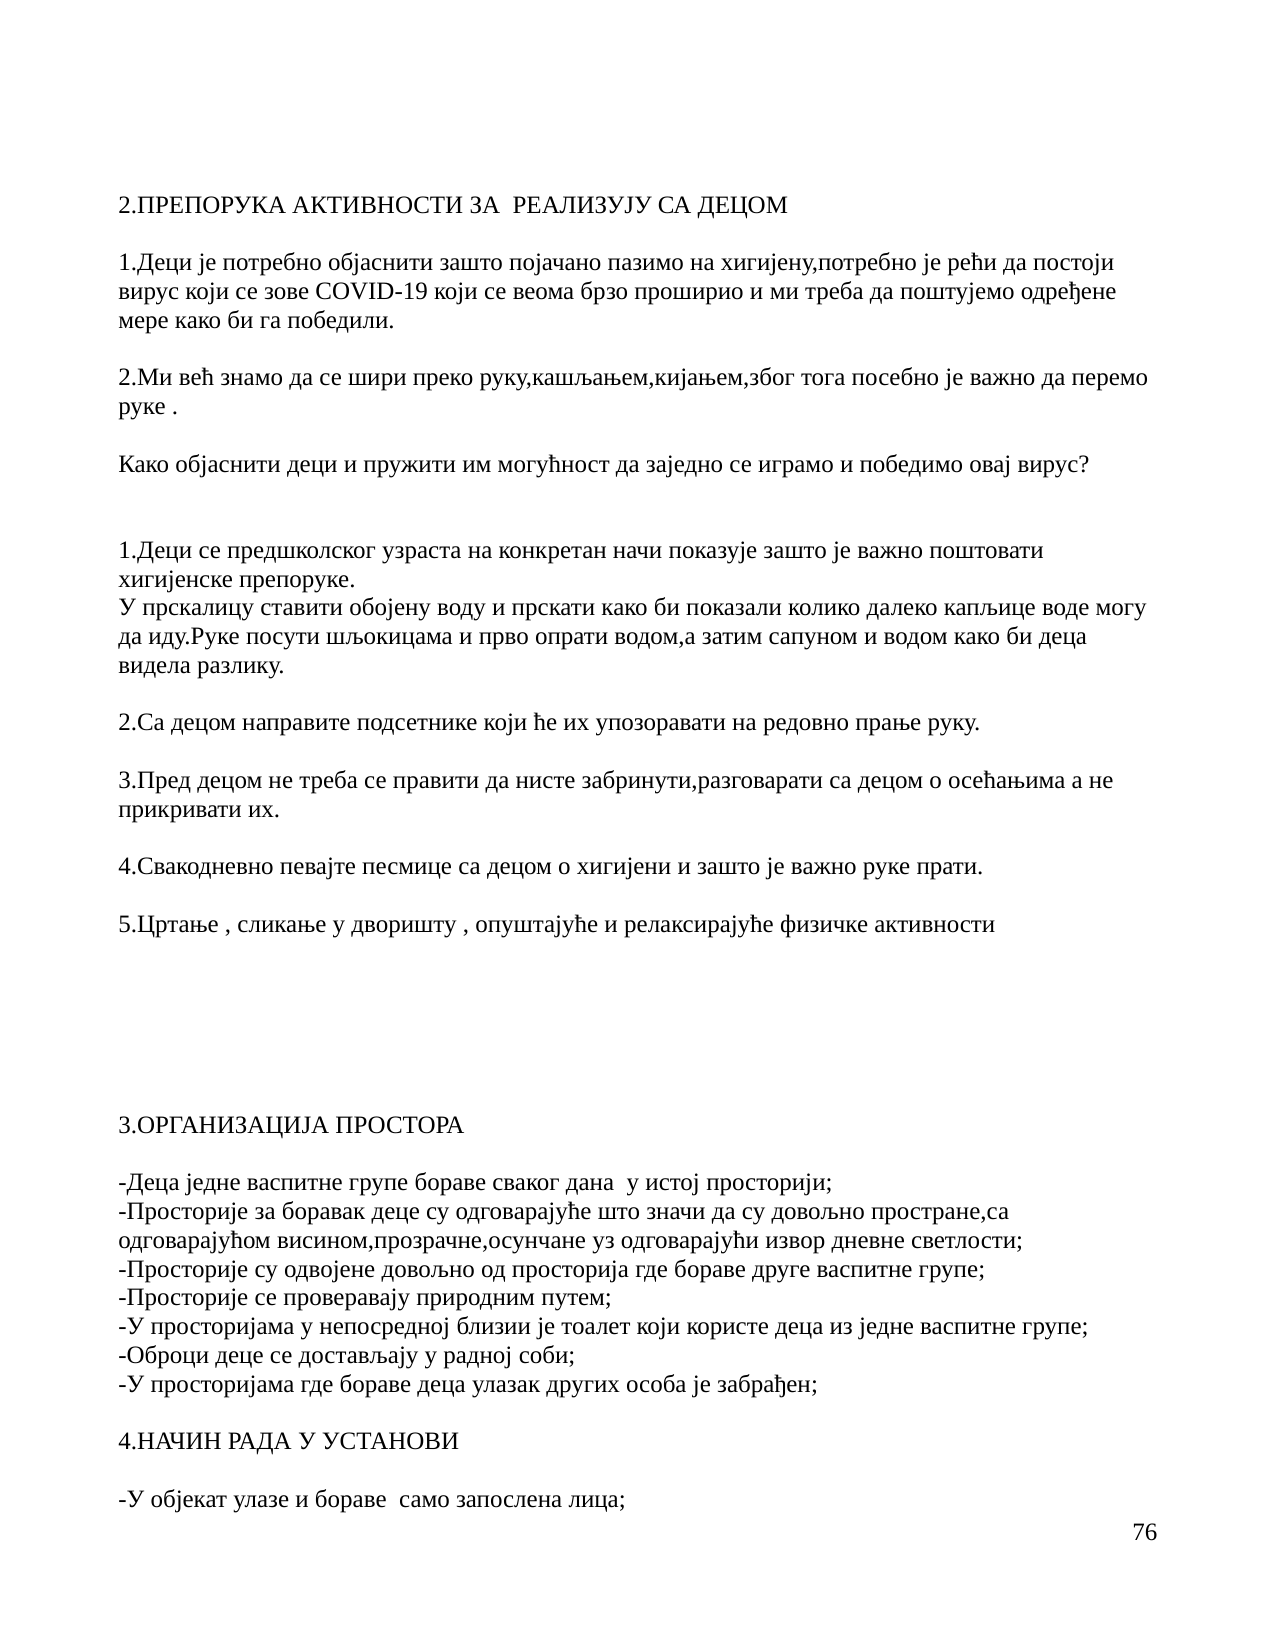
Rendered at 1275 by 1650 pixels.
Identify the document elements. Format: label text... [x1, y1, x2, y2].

text 3.Пред децом не треба се правити да нисте забринути,разговарати са децом о осећањима а не прикривати их. [118, 765, 1157, 822]
text -Просторије за боравак деце су одговарајуће што значи да су довољно простране,са одговарајућом висином,прозрачне,осунчане уз одговарајући извор дневне светлости; [118, 1196, 1157, 1254]
text 2.Ми већ знамо да се шири преко руку,кашљањем,кијањем,због тога посебно је важно да перемо руке . [118, 362, 1157, 420]
text -Оброци деце се достављају у радној соби; [118, 1340, 1157, 1369]
text 3.ОРГАНИЗАЦИЈА ПРОСТОРА [118, 1110, 1157, 1139]
text -У просторијама где бораве деца улазак других особа је забрађен; [118, 1369, 1157, 1397]
text 1.Деци је потребно објаснити зашто појачано пазимо на хигијену,потребно је рећи да постоји вирус који се зове COVID-19 који се веома брзо проширио и ми треба да поштујемо одређене мере како би га победили. [118, 247, 1157, 334]
text Како објаснити деци и пружити им могућност да заједно се играмо и победимо овај вирус? [118, 449, 1157, 477]
text 2.ПРЕПОРУКА АКТИВНОСТИ ЗА РЕАЛИЗУЈУ СА ДЕЦОМ [118, 190, 1157, 219]
text 2.Са децом направите подсетнике који ће их упозоравати на редовно прање руку. [118, 707, 1157, 736]
text 1.Деци се предшколског узраста на конкретан начи показује зашто је важно поштовати хигијенске препоруке. [118, 535, 1157, 592]
text У прскалицу ставити обојену воду и прскати како би показали колико далеко капљице воде могу да иду.Руке посути шљокицама и прво опрати водом,а затим сапуном и водом како би деца видела разлику. [118, 592, 1157, 679]
text 5.Цртање , сликање у дворишту , опуштајуће и релаксирајуће физичке активности [118, 909, 1157, 937]
text 4.НАЧИН РАДА У УСТАНОВИ [118, 1426, 1157, 1455]
text -Деца једне васпитне групе бораве сваког дана у истој просторији; [118, 1167, 1157, 1196]
text -У просторијама у непосредној близии је тоалет који користе деца из једне васпитне групе; [118, 1311, 1157, 1340]
text -Просторије се проверавају природним путем; [118, 1282, 1157, 1311]
text 4.Свакодневно певајте песмице са децом о хигијени и зашто је важно руке прати. [118, 851, 1157, 880]
text -У објекат улазе и бораве само запослена лица; [118, 1484, 1157, 1512]
text -Просторије су одвојене довољно од просторија где бораве друге васпитне групе; [118, 1254, 1157, 1282]
